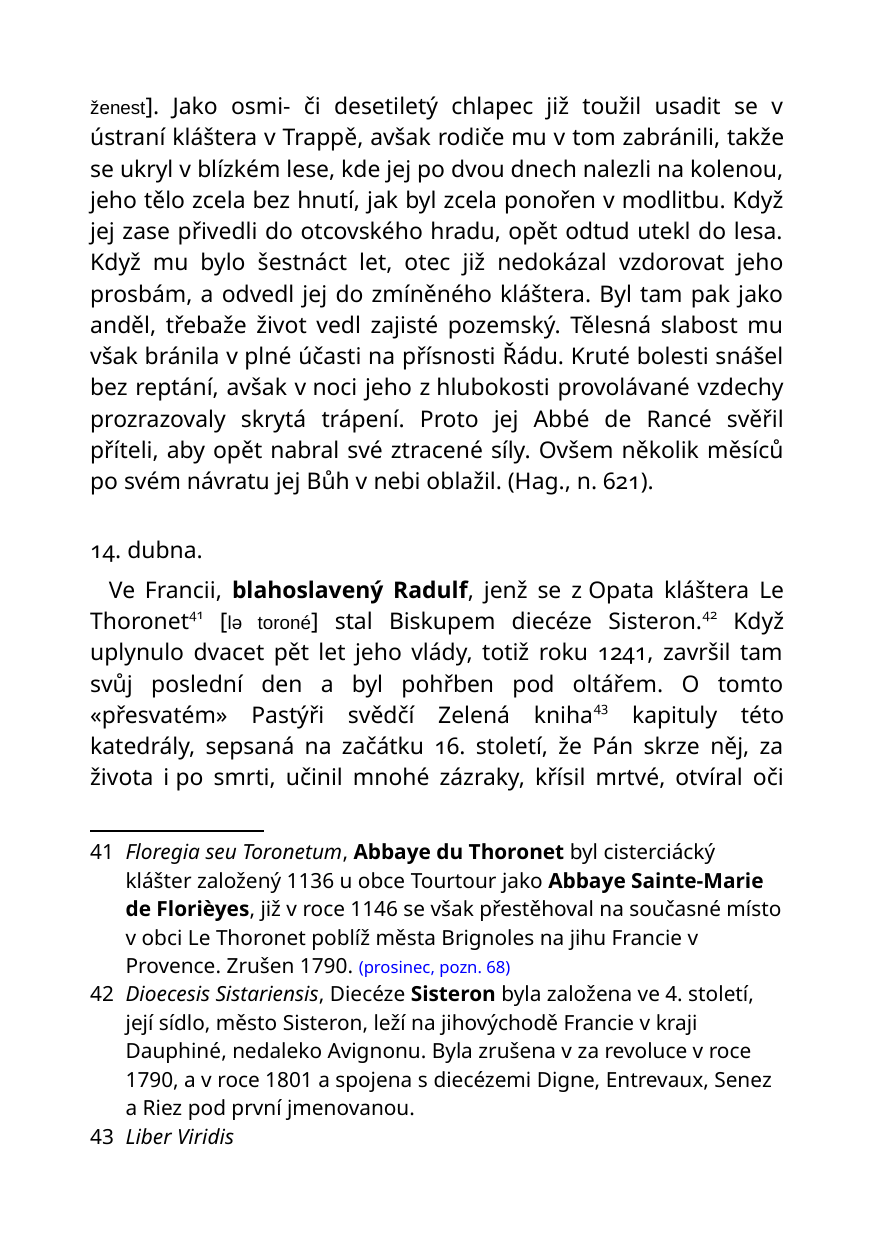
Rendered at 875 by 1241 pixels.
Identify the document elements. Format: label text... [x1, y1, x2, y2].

text Floregia seu Toronetum, Abbaye du Thoronet byl cisterciácký klášter založený 1136 u obce Tourtour jako Abbaye Sainte-Marie de Florièyes, již v roce 1146 se však přestěhoval na současné místo v obci Le Thoronet poblíž města Brignoles na jihu Francie v Provence. Zrušen 1790. (prosinec, pozn. 68) [90, 837, 784, 979]
text ženest]. Jako osmi- či desetiletý chlapec již toužil usadit se v ústraní kláštera v Trappě, avšak rodiče mu v tom zabránili, takže se ukryl v blízkém lese, kde jej po dvou dnech nalezli na kolenou, jeho tělo zcela bez hnutí, jak byl zcela ponořen v modlitbu. Když jej zase přivedli do otcovského hradu, opět odtud utekl do lesa. Když mu bylo šestnáct let, otec již nedokázal vzdorovat jeho prosbám, a odvedl jej do zmíněného kláštera. Byl tam pak jako anděl, třebaže život vedl zajisté pozemský. Tělesná slabost mu však bránila v plné účasti na přísnosti Řádu. Kruté bolesti snášel bez reptání, avšak v noci jeho z hlubokosti provolávané vzdechy prozrazovaly skrytá trápení. Proto jej Abbé de Rancé svěřil příteli, aby opět nabral své ztracené síly. Ovšem několik měsíců po svém návratu jej Bůh v nebi oblažil. (Hag., n. 621). [90, 90, 784, 496]
text Ve Francii, blahoslavený Radulf, jenž se z Opata kláštera Le Thoronet [lə toroné] stal Biskupem diecéze Sisteron. Když uplynulo dvacet pět let jeho vlády, totiž roku 1241, završil tam svůj poslední den a byl pohřben pod oltářem. O tomto «přesvatém» Pastýři svědčí Zelená kniha kapituly této katedrály, sepsaná na začátku 16. století, že Pán skrze něj, za života i po smrti, učinil mnohé zázraky, křísil mrtvé, otvíral oči [90, 574, 784, 792]
text Liber Viridis [90, 1122, 784, 1150]
text 14. dubna. [90, 533, 784, 565]
text Dioecesis Sistariensis, Diecéze Sisteron byla založena ve 4. století, její sídlo, město Sisteron, leží na jihovýchodě Francie v kraji Dauphiné, nedaleko Avignonu. Byla zrušena v za revoluce v roce 1790, a v roce 1801 a spojena s diecézemi Digne, Entrevaux, Senez a Riez pod první jmenovanou. [90, 979, 784, 1122]
